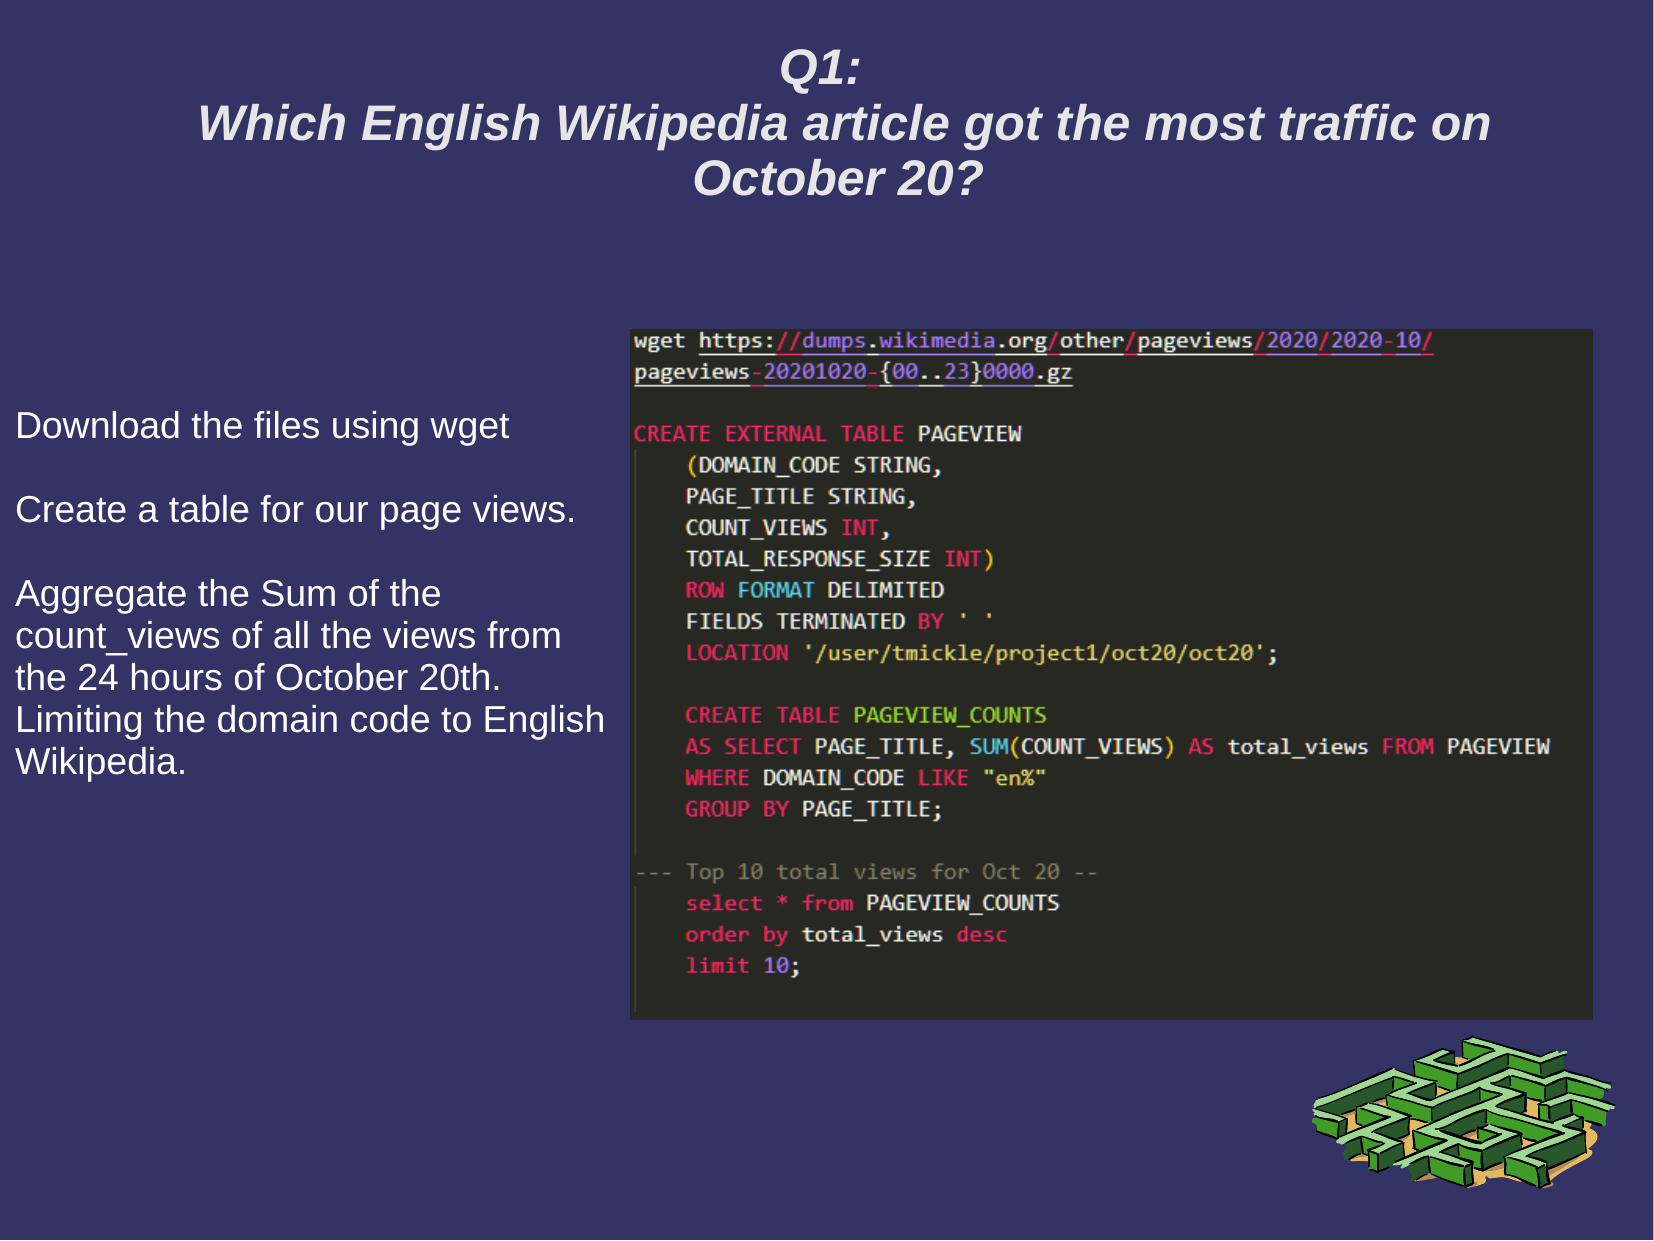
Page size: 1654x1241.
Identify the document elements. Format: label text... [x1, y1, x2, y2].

text_box Download the files using wget Create a table for our page views. Aggregate the Sum of the count_views of all the views from the 24 hours of October 20th. Limiting the domain code to English Wikipedia. [15, 404, 616, 826]
picture [630, 329, 1593, 1021]
title Q1: Which English Wikipedia article got the most traffic on October 20? [121, 19, 1534, 227]
